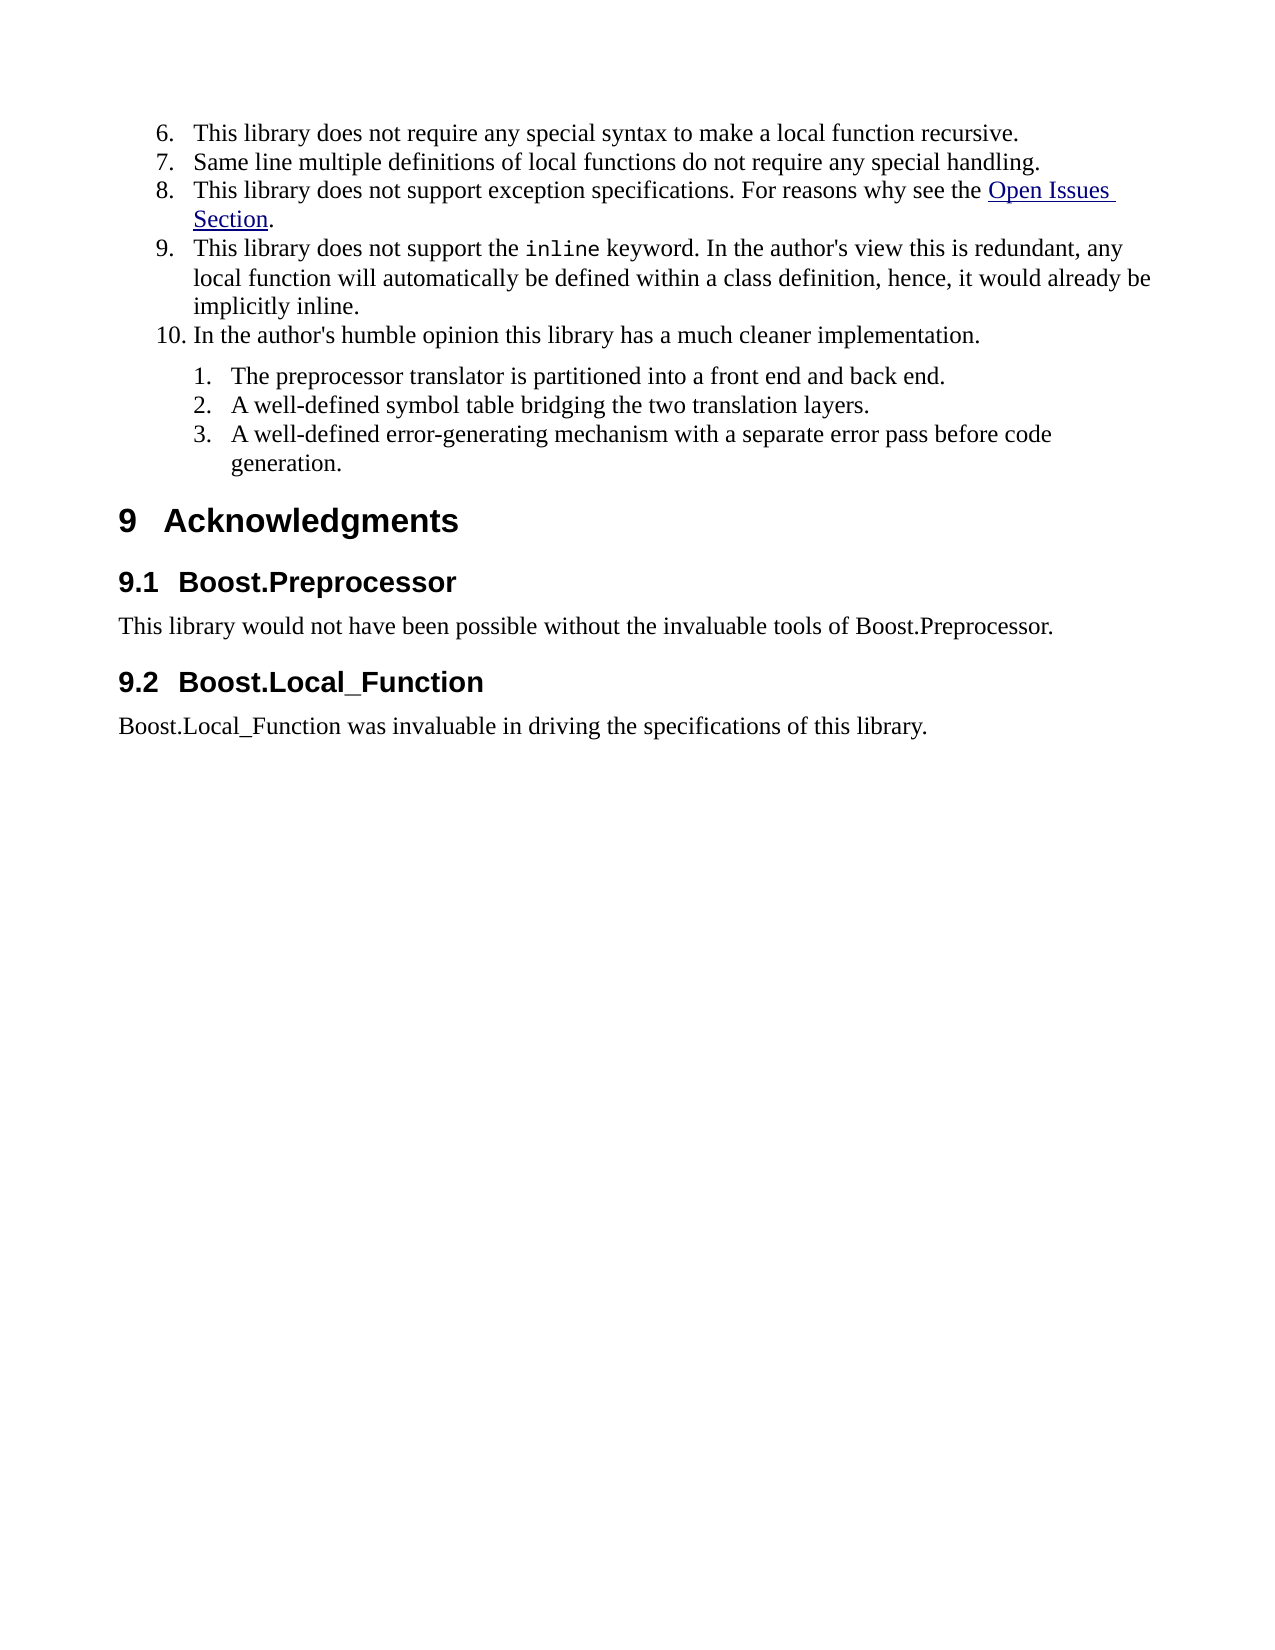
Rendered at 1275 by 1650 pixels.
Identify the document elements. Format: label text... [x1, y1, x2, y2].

list This library does not support the inline keyword. In the author's view this is redundant, any local function will automatically be defined within a class definition, hence, it would already be implicitly inline. [156, 233, 1157, 320]
text This library would not have been possible without the invaluable tools of Boost.Preprocessor. [118, 611, 1157, 640]
list This library does not support exception specifications. For reasons why see the Open Issues Section. [156, 176, 1157, 233]
text Boost.Local_Function was invaluable in driving the specifications of this library. [118, 711, 1157, 739]
list A well-defined symbol table bridging the two translation layers. [193, 390, 1157, 419]
subtitle Acknowledgments [118, 501, 1157, 540]
list This library does not require any special syntax to make a local function recursive. [156, 118, 1157, 147]
subtitle Boost.Preprocessor [118, 565, 1157, 598]
list A well-defined error-generating mechanism with a separate error pass before code generation. [193, 419, 1157, 476]
subtitle Boost.Local_Function [118, 665, 1157, 698]
list Same line multiple definitions of local functions do not require any special handling. [156, 147, 1157, 176]
list In the author's humble opinion this library has a much cleaner implementation. [156, 320, 1157, 349]
list The preprocessor translator is partitioned into a front end and back end. [193, 361, 1157, 390]
